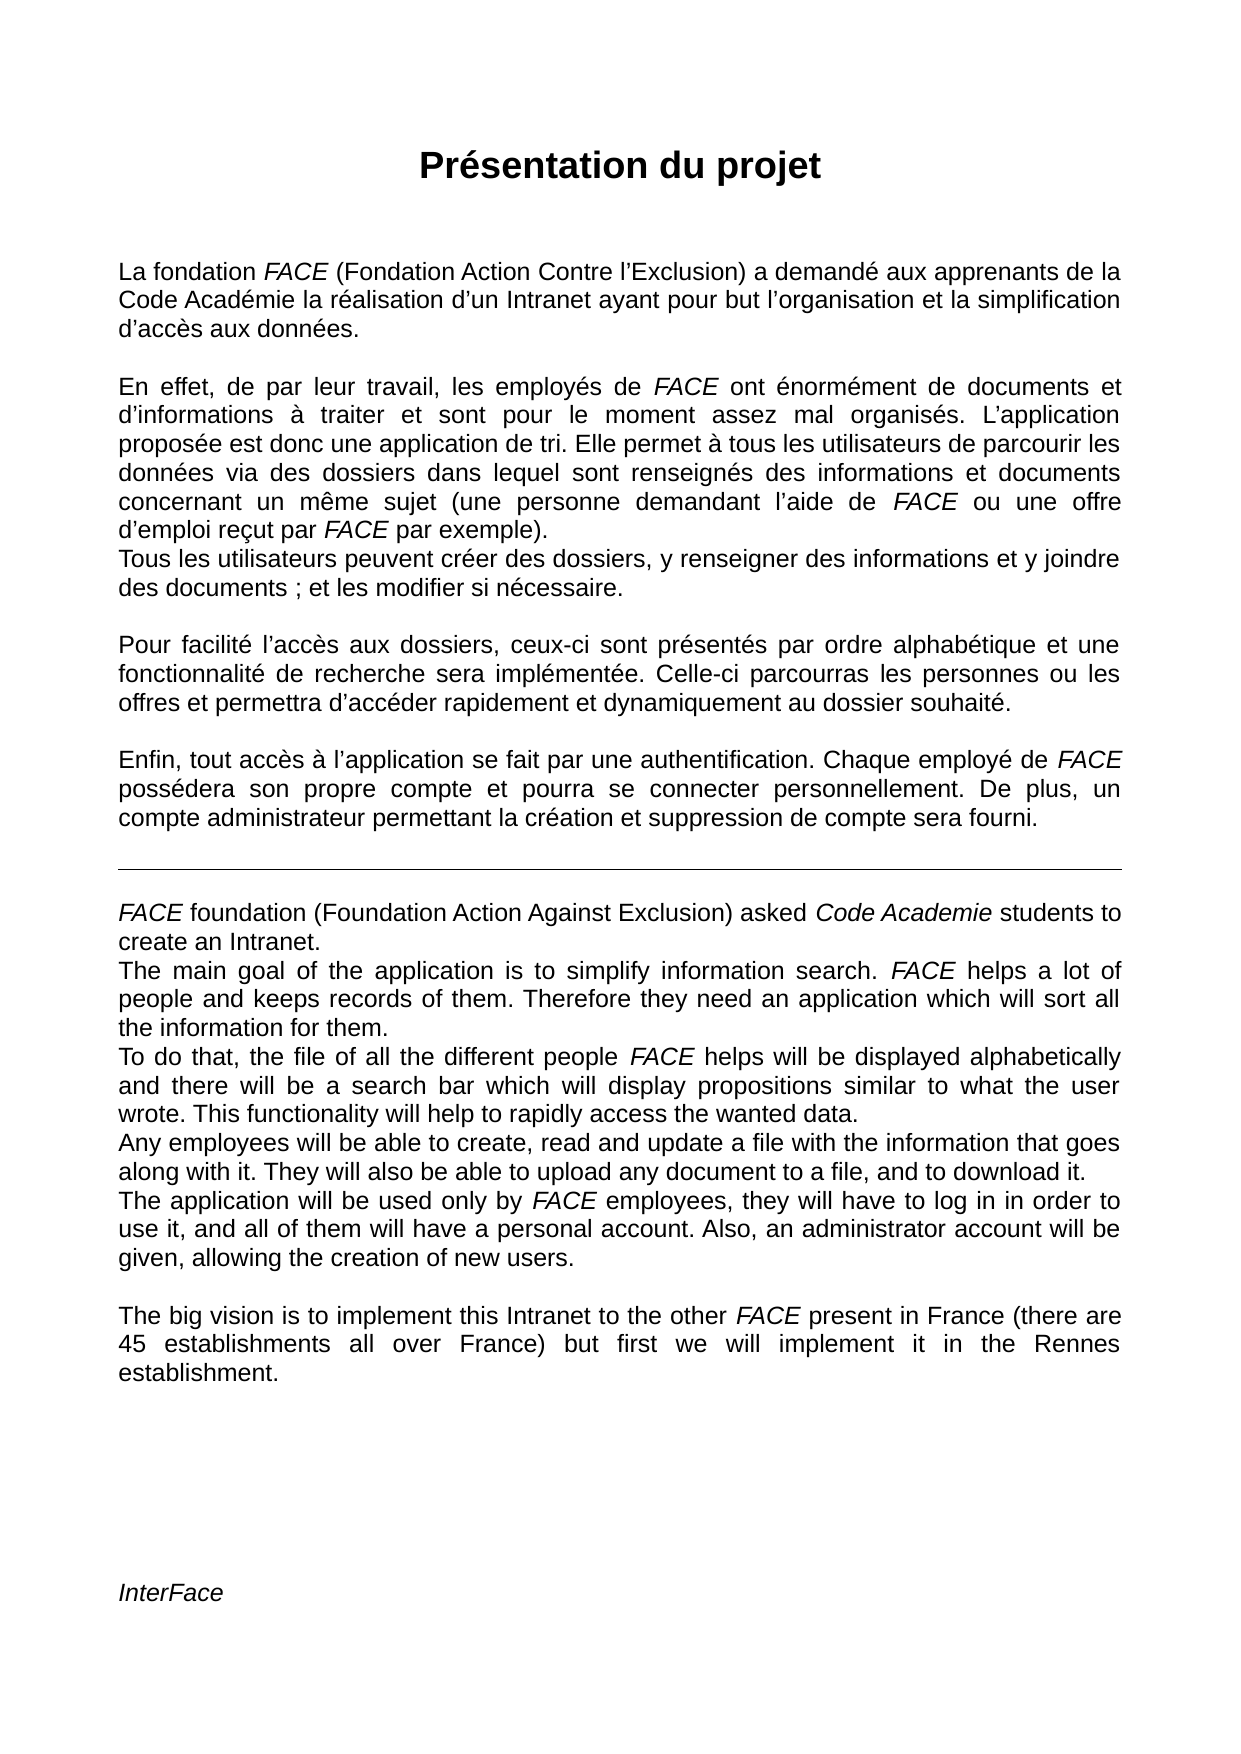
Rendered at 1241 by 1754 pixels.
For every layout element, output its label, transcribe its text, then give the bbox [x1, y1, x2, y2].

text En effet, de par leur travail, les employés de FACE ont énormément de documents et d’informations à traiter et sont pour le moment assez mal organisés. L’application proposée est donc une application de tri. Elle permet à tous les utilisateurs de parcourir les données via des dossiers dans lequel sont renseignés des informations et documents concernant un même sujet (une personne demandant l’aide de FACE ou une offre d’emploi reçut par FACE par exemple). [118, 372, 1122, 544]
text The big vision is to implement this Intranet to the other FACE present in France (there are 45 establishments all over France) but first we will implement it in the Rennes establishment. [118, 1301, 1122, 1387]
text FACE foundation (Foundation Action Against Exclusion) asked Code Academie students to create an Intranet. [118, 898, 1122, 956]
text Tous les utilisateurs peuvent créer des dossiers, y renseigner des informations et y joindre des documents ; et les modifier si nécessaire. [118, 544, 1122, 602]
text La fondation FACE (Fondation Action Contre l’Exclusion) a demandé aux apprenants de la Code Académie la réalisation d’un Intranet ayant pour but l’organisation et la simplification d’accès aux données. [118, 257, 1122, 343]
subtitle Présentation du projet [118, 143, 1122, 187]
text The main goal of the application is to simplify information search. FACE helps a lot of people and keeps records of them. Therefore they need an application which will sort all the information for them. [118, 956, 1122, 1042]
text Enfin, tout accès à l’application se fait par une authentification. Chaque employé de FACE possédera son propre compte et pourra se connecter personnellement. De plus, un compte administrateur permettant la création et suppression de compte sera fourni. [118, 746, 1122, 832]
text Pour facilité l’accès aux dossiers, ceux-ci sont présentés par ordre alphabétique et une fonctionnalité de recherche sera implémentée. Celle-ci parcourras les personnes ou les offres et permettra d’accéder rapidement et dynamiquement au dossier souhaité. [118, 631, 1122, 717]
text To do that, the file of all the different people FACE helps will be displayed alphabetically and there will be a search bar which will display propositions similar to what the user wrote. This functionality will help to rapidly access the wanted data. [118, 1042, 1122, 1128]
text The application will be used only by FACE employees, they will have to log in in order to use it, and all of them will have a personal account. Also, an administrator account will be given, allowing the creation of new users. [118, 1186, 1122, 1272]
text Any employees will be able to create, read and update a file with the information that goes along with it. They will also be able to upload any document to a file, and to download it. [118, 1128, 1122, 1186]
